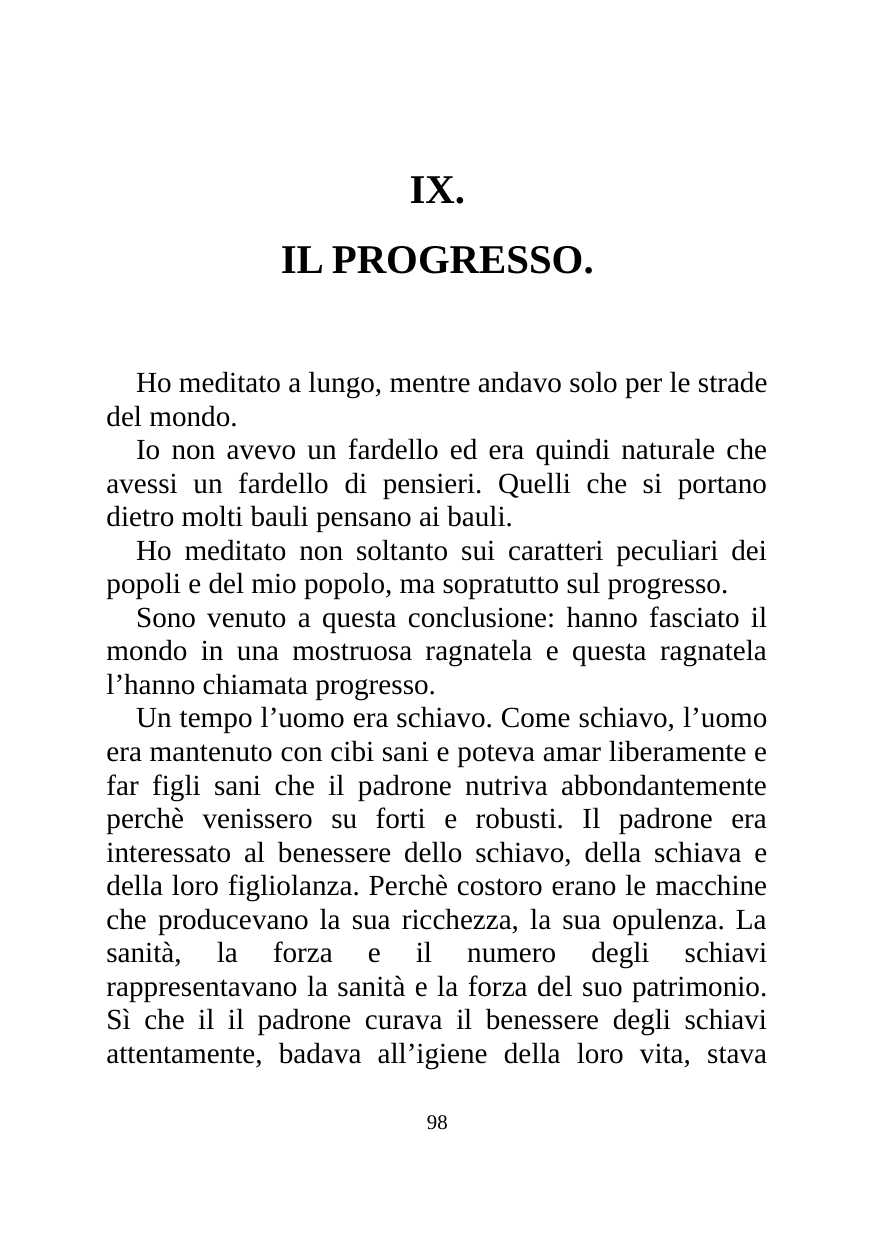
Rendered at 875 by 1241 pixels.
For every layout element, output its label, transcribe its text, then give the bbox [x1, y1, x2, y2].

text Ho meditato non soltanto sui caratteri peculiari dei popoli e del mio popolo, ma sopratutto sul progresso. [106, 533, 768, 600]
text Sono venuto a questa conclusione: hanno fasciato il mondo in una mostruosa ragnatela e questa ragnatela l’hanno chiamata progresso. [106, 600, 768, 701]
text Ho meditato a lungo, mentre andavo solo per le strade del mondo. [106, 365, 768, 432]
text Io non avevo un fardello ed era quindi naturale che avessi un fardello di pensieri. Quelli che si portano dietro molti bauli pensano ai bauli. [106, 432, 768, 533]
text Un tempo l’uomo era schiavo. Come schiavo, l’uomo era mantenuto con cibi sani e poteva amar liberamente e far figli sani che il padrone nutriva abbondantemente perchè venissero su forti e robusti. Il padrone era interessato al benessere dello schiavo, della schiava e della loro figliolanza. Perchè costoro erano le macchine che producevano la sua ricchezza, la sua opulenza. La sanità, la forza e il numero degli schiavi rappresentavano la sanità e la forza del suo patrimonio. Sì che il il padrone curava il benessere degli schiavi attentamente, badava all’igiene della loro vita, stava [106, 701, 768, 1069]
subtitle IX. IL PROGRESSO. [106, 165, 768, 283]
